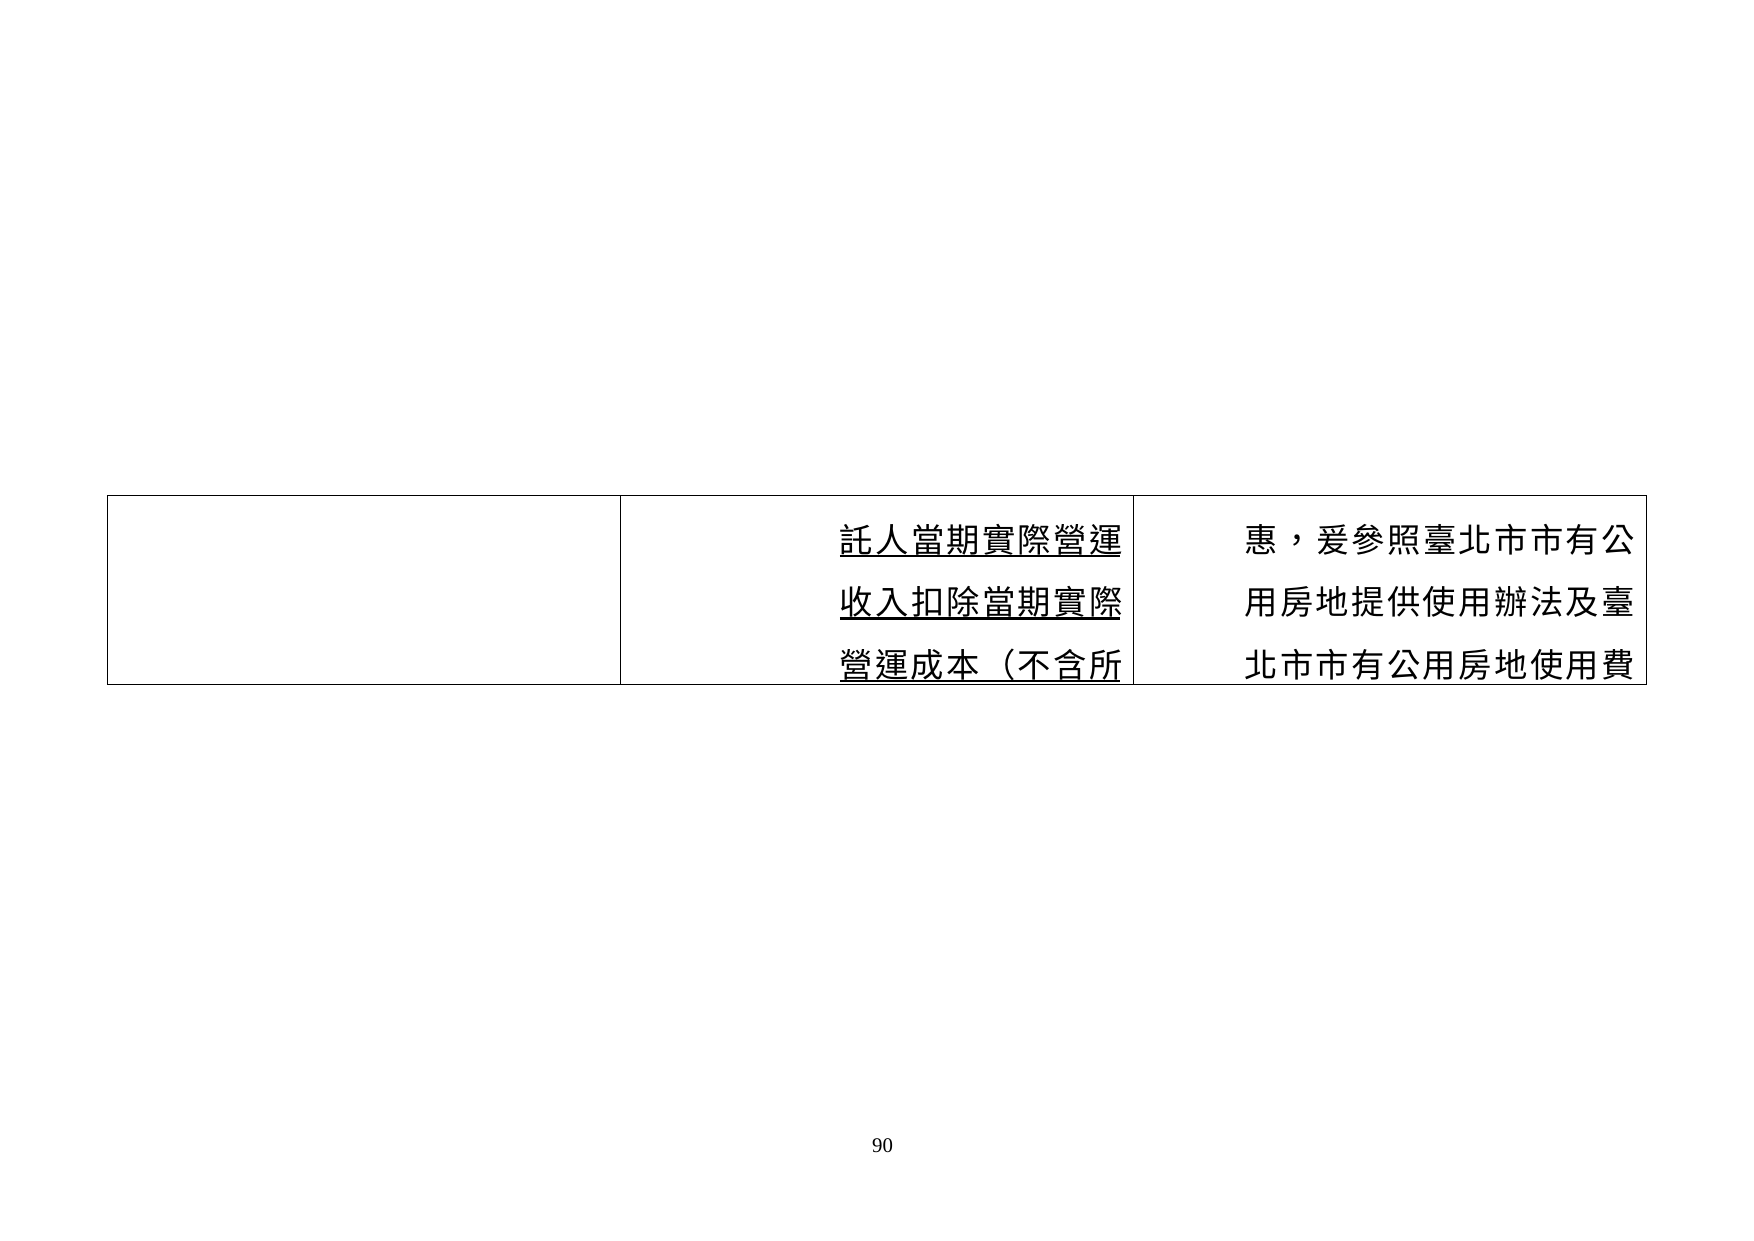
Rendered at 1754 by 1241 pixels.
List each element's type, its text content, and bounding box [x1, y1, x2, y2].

table_cell 託人當期實際營運收入扣除當期實際營運成本（不含所 [621, 496, 1133, 684]
table_cell [108, 496, 620, 684]
table_cell 惠，爰參照臺北市市有公用房地提供使用辦法及臺北市市有公用房地使用費 [1134, 496, 1646, 684]
